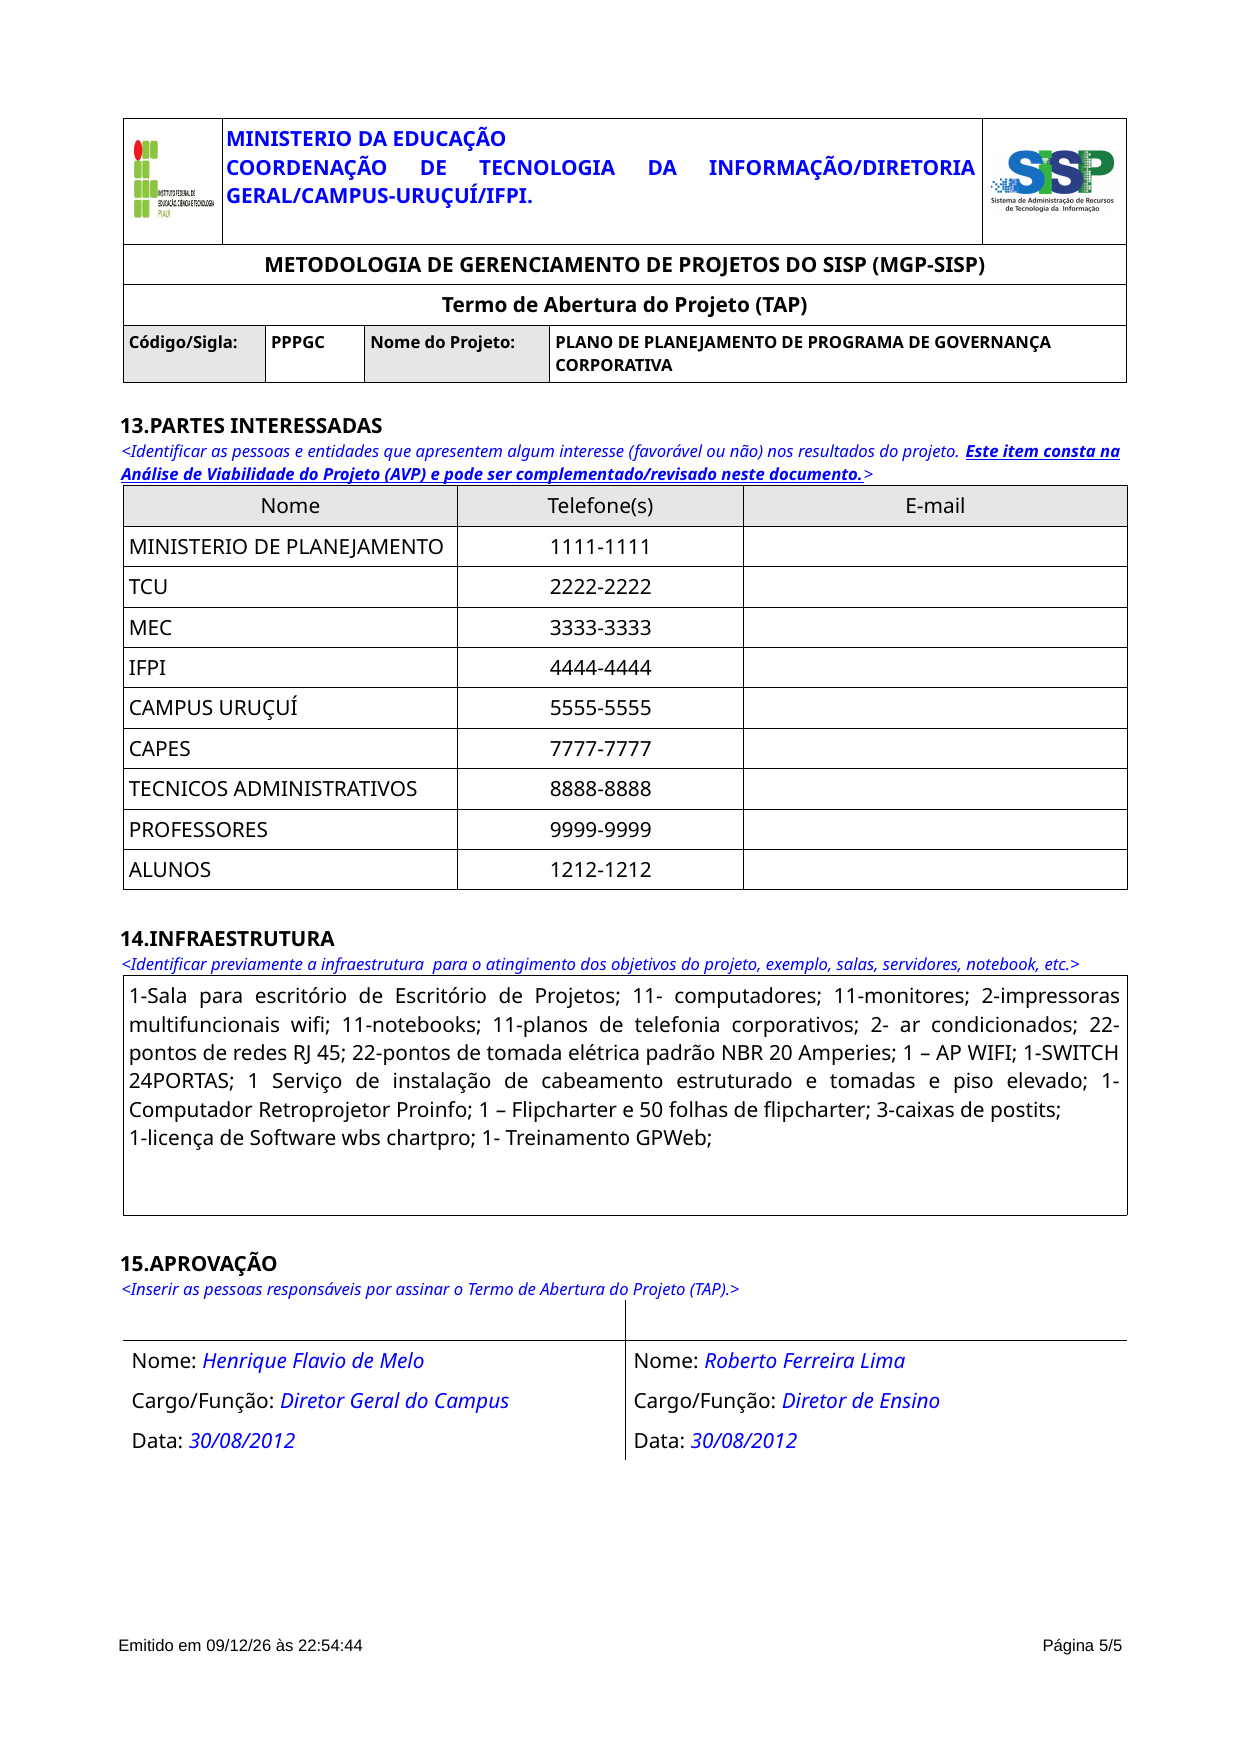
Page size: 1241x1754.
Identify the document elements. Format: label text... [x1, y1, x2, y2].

table_cell 3333-3333 [458, 608, 743, 647]
table_cell IFPI [124, 648, 457, 687]
table_cell 5555-5555 [458, 688, 743, 728]
table_cell [744, 567, 1127, 606]
table_cell Nome: Henrique Flavio de Melo [123, 1341, 625, 1381]
list INFRAESTRUTURA [119, 924, 1122, 952]
text <Identificar as pessoas e entidades que apresentem algum interesse (favorável ou não) nos resultados do projeto. Este item consta na Análise de Viabilidade do Projeto (AVP) e pode ser complementado/revisado neste documento.> [121, 440, 1122, 485]
table_cell 7777-7777 [458, 729, 743, 768]
table_cell CAPES [124, 729, 457, 768]
table_cell [744, 850, 1127, 889]
table_cell [744, 769, 1127, 808]
table_cell [744, 688, 1127, 728]
table_header [626, 1300, 1127, 1340]
table_cell CAMPUS URUÇUÍ [124, 688, 457, 728]
table_header Telefone(s) [458, 486, 743, 526]
table_cell MEC [124, 608, 457, 647]
table_cell 1111-1111 [458, 527, 743, 566]
table_cell Cargo/Função: Diretor de Ensino [626, 1381, 1127, 1421]
table_cell [744, 527, 1127, 566]
table_cell Cargo/Função: Diretor Geral do Campus [123, 1381, 625, 1421]
table_header E-mail [744, 486, 1127, 526]
list APROVAÇÃO [119, 1249, 1122, 1278]
table_cell 2222-2222 [458, 567, 743, 606]
table_cell [744, 608, 1127, 647]
table_cell PROFESSORES [124, 810, 457, 849]
table_header 1-Sala para escritório de Escritório de Projetos; 11- computadores; 11-monitores; 2-impressoras multifuncionais wifi; 11-notebooks; 11-planos de telefonia corporativos; 2- ar condicionados; 22-pontos de redes RJ 45; 22-pontos de tomada elétrica padrão NBR 20 Amperies; 1 – AP WIFI; 1-SWITCH 24PORTAS; 1 Serviço de instalação de cabeamento estruturado e tomadas e piso elevado; 1- Computador Retroprojetor Proinfo; 1 – Flipcharter e 50 folhas de flipcharter; 3-caixas de postits; 1-licença de Software wbs chartpro; 1- Treinamento GPWeb; [124, 976, 1127, 1214]
table_cell 4444-4444 [458, 648, 743, 687]
table_cell Nome: Roberto Ferreira Lima [626, 1341, 1127, 1381]
text <Identificar previamente a infraestrutura para o atingimento dos objetivos do projeto, exemplo, salas, servidores, notebook, etc.> [121, 952, 1122, 975]
table_header Nome [124, 486, 457, 526]
table_cell 1212-1212 [458, 850, 743, 889]
list PARTES INTERESSADAS [119, 411, 1122, 440]
table_cell ALUNOS [124, 850, 457, 889]
table_cell [744, 729, 1127, 768]
table_cell 9999-9999 [458, 810, 743, 849]
table_cell [744, 810, 1127, 849]
table_cell Data: 30/08/2012 [626, 1421, 1127, 1460]
table_cell MINISTERIO DE PLANEJAMENTO [124, 527, 457, 566]
table_cell TECNICOS ADMINISTRATIVOS [124, 769, 457, 808]
table_cell TCU [124, 567, 457, 606]
table_cell 8888-8888 [458, 769, 743, 808]
text <Inserir as pessoas responsáveis por assinar o Termo de Abertura do Projeto (TAP).> [121, 1278, 1122, 1300]
table_cell Data: 30/08/2012 [123, 1421, 625, 1460]
table_cell [744, 648, 1127, 687]
table_header [123, 1300, 625, 1340]
